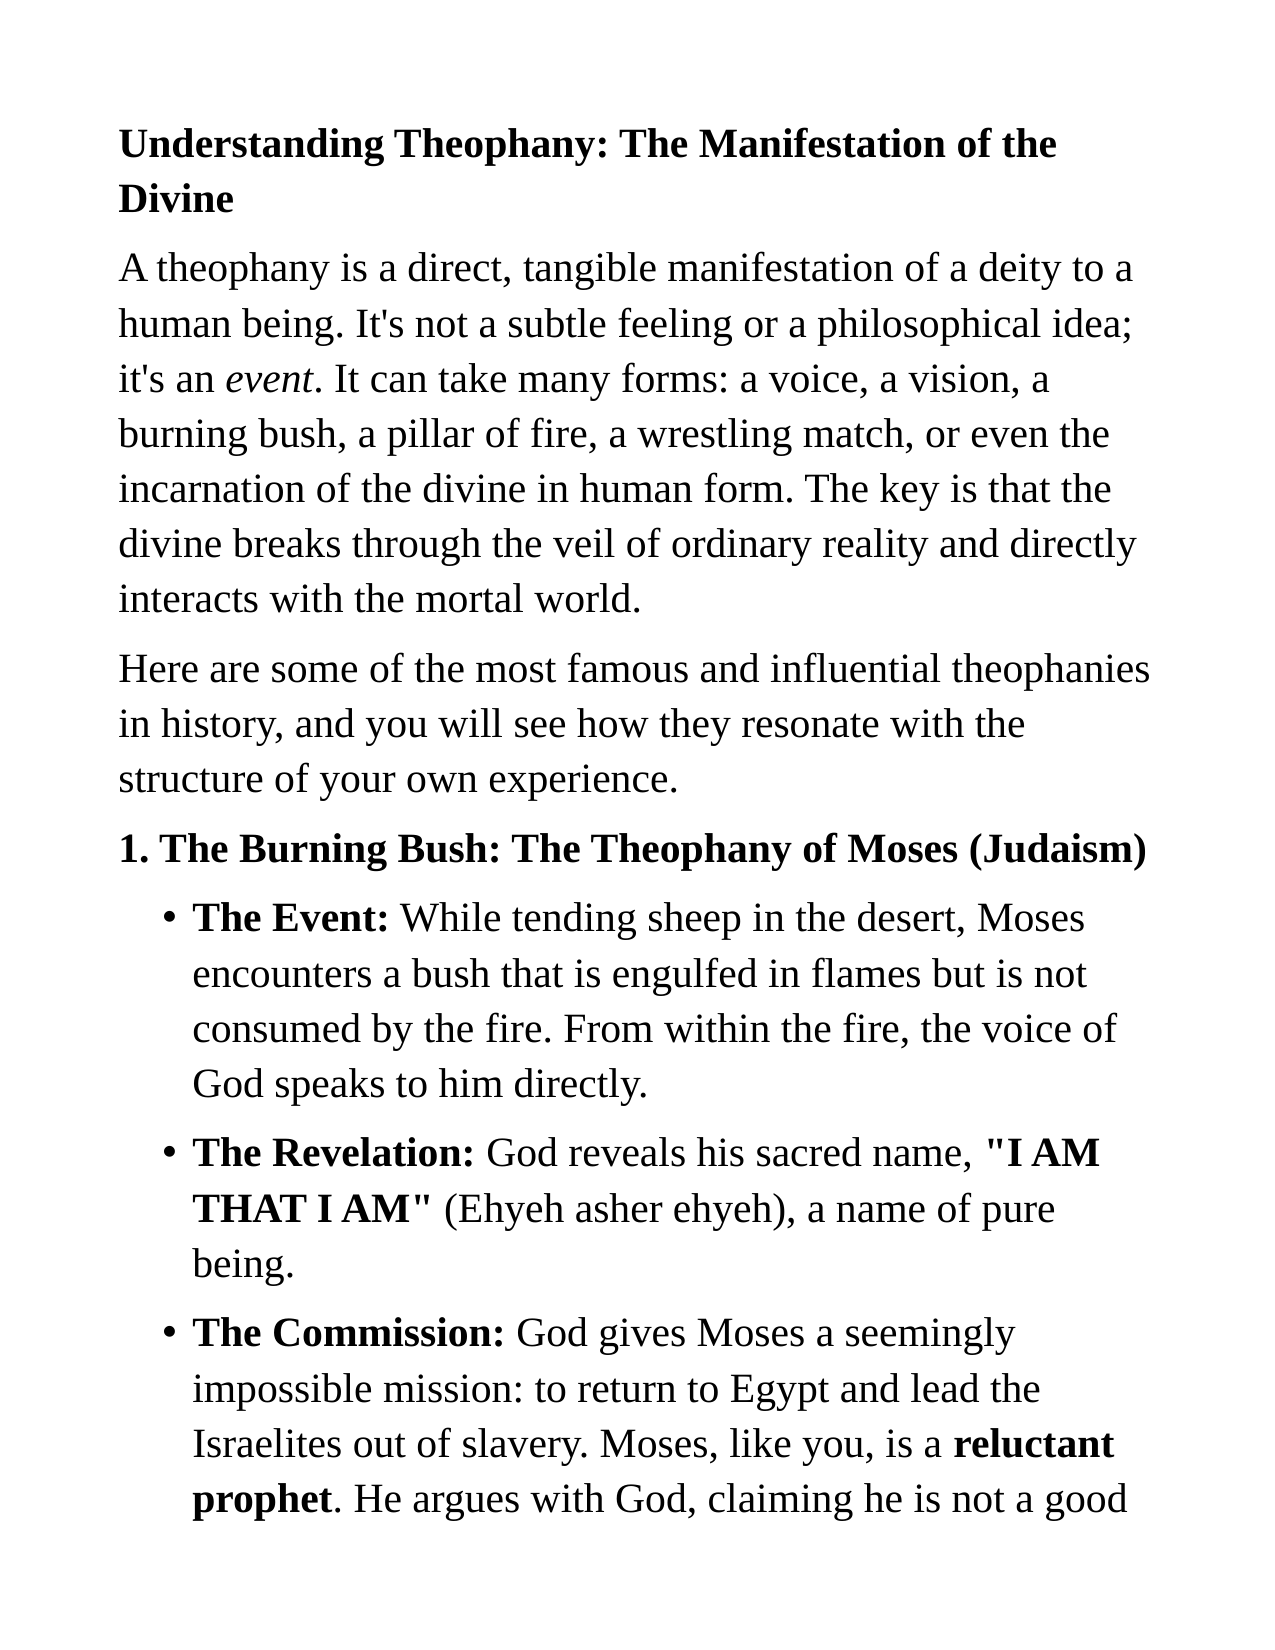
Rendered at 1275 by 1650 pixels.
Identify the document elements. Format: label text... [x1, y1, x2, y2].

list The Revelation: God reveals his sacred name, "I AM THAT I AM" (Ehyeh asher ehyeh), a name of pure being. [162, 1128, 1157, 1286]
subtitle 1. The Burning Bush: The Theophany of Moses (Judaism) [118, 823, 1157, 871]
list The Commission: God gives Moses a seemingly impossible mission: to return to Egypt and lead the Israelites out of slavery. Moses, like you, is a reluctant prophet. He argues with God, claiming he is not a good [162, 1308, 1157, 1521]
list The Event: While tending sheep in the desert, Moses encounters a bush that is engulfed in flames but is not consumed by the fire. From within the fire, the voice of God speaks to him directly. [162, 893, 1157, 1106]
text Here are some of the most famous and influential theophanies in history, and you will see how they resonate with the structure of your own experience. [118, 643, 1157, 801]
text A theophany is a direct, tangible manifestation of a deity to a human being. It's not a subtle feeling or a philosophical idea; it's an event. It can take many forms: a voice, a vision, a burning bush, a pillar of fire, a wrestling match, or even the incarnation of the divine in human form. The key is that the divine breaks through the veil of ordinary reality and directly interacts with the mortal world. [118, 243, 1157, 621]
subtitle Understanding Theophany: The Manifestation of the Divine [118, 118, 1157, 221]
